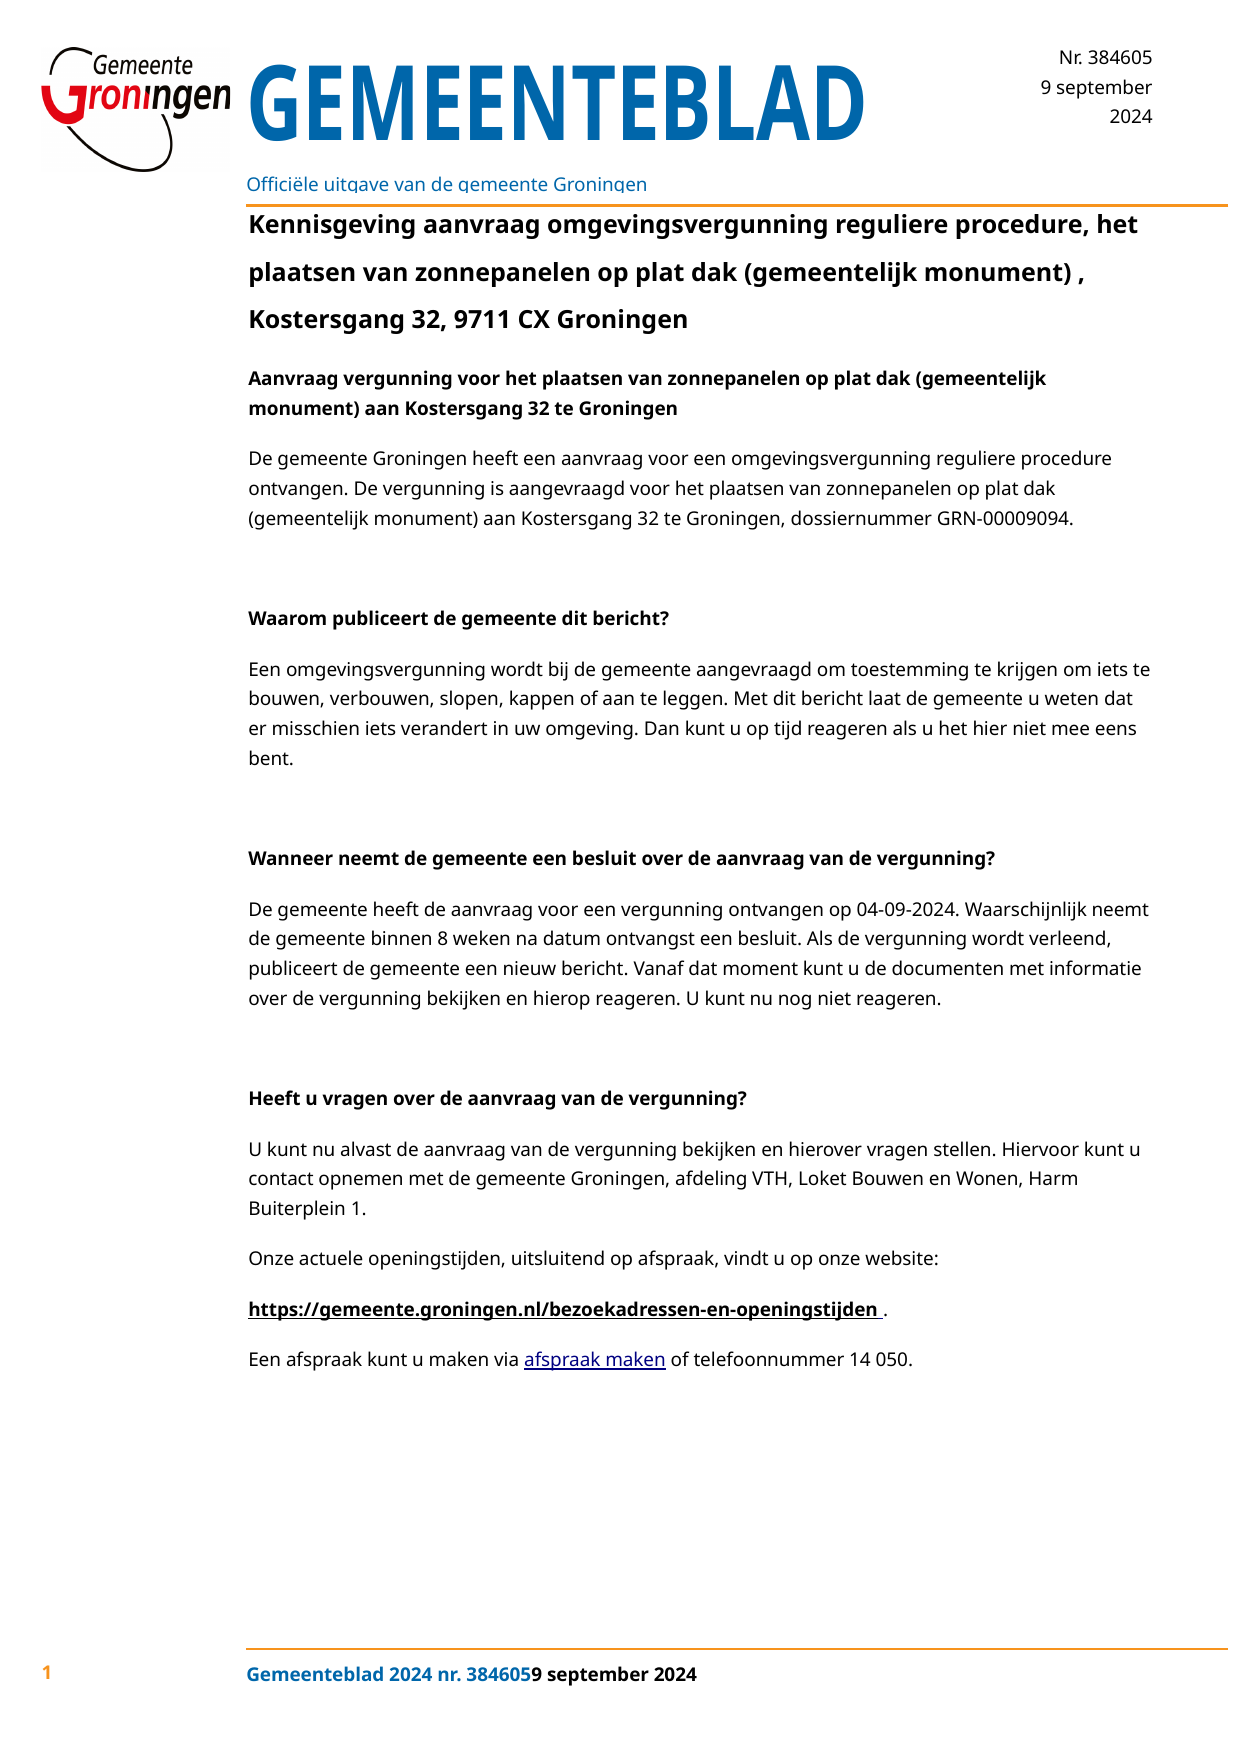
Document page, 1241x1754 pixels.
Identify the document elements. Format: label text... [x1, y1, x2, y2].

text De gemeente heeft de aanvraag voor een vergunning ontvangen op 04-09-2024. Waarschijnlijk neemt de gemeente binnen 8 weken na datum ontvangst een besluit. Als de vergunning wordt verleend, publiceert de gemeente een nieuw bericht. Vanaf dat moment kunt u de documenten met informatie over de vergunning bekijken en hierop reageren. U kunt nu nog niet reageren. [248, 896, 1152, 1010]
text Kennisgeving aanvraag omgevingsvergunning reguliere procedure, het plaatsen van zonnepanelen op plat dak (gemeentelijk monument) , Kostersgang 32, 9711 CX Groningen [248, 207, 1152, 336]
text Onze actuele openingstijden, uitsluitend op afspraak, vindt u op onze website: [248, 1246, 1152, 1271]
text https://gemeente.groningen.nl/bezoekadressen-en-openingstijden . [248, 1296, 1152, 1322]
text Een omgevingsvergunning wordt bij de gemeente aangevraagd om toestemming te krijgen om iets te bouwen, verbouwen, slopen, kappen of aan te leggen. Met dit bericht laat de gemeente u weten dat er misschien iets verandert in uw omgeving. Dan kunt u op tijd reageren als u het hier niet mee eens bent. [248, 656, 1152, 770]
text Een afspraak kunt u maken via afspraak maken of telefoonnummer 14 050. [248, 1346, 1152, 1372]
text Aanvraag vergunning voor het plaatsen van zonnepanelen op plat dak (gemeentelijk monument) aan Kostersgang 32 te Groningen [248, 366, 1152, 421]
text U kunt nu alvast de aanvraag van de vergunning bekijken en hierover vragen stellen. Hiervoor kunt u contact opnemen met de gemeente Groningen, afdeling VTH, Loket Bouwen en Wonen, Harm Buiterplein 1. [248, 1136, 1152, 1221]
text Heeft u vragen over de aanvraag van de vergunning? [248, 1086, 1152, 1111]
text De gemeente Groningen heeft een aanvraag voor een omgevingsvergunning reguliere procedure ontvangen. De vergunning is aangevraagd voor het plaatsen van zonnepanelen op plat dak (gemeentelijk monument) aan Kostersgang 32 te Groningen, dossiernummer GRN-00009094. [248, 446, 1152, 530]
text Waarom publiceert de gemeente dit bericht? [248, 606, 1152, 631]
picture [41, 47, 231, 172]
text Wanneer neemt de gemeente een besluit over de aanvraag van de vergunning? [248, 846, 1152, 871]
